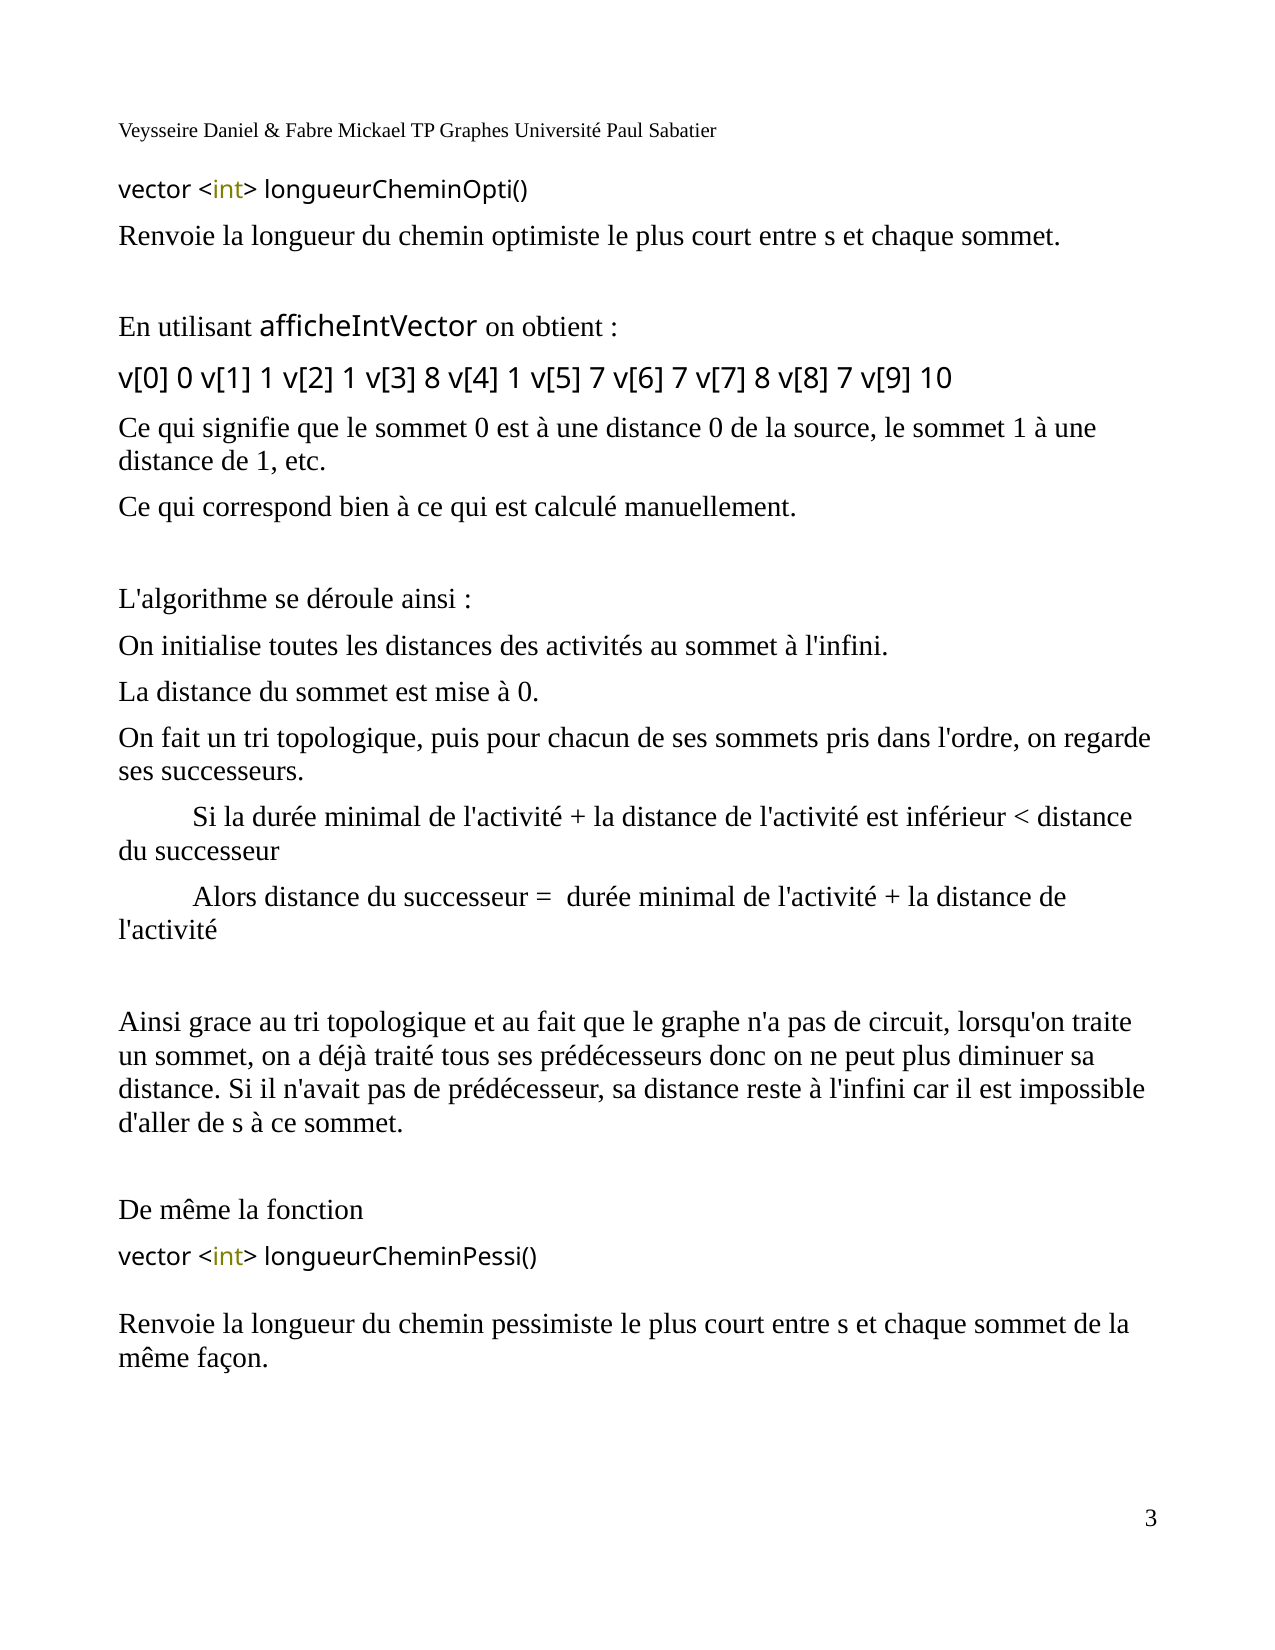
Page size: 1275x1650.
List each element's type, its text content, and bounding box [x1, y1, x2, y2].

text Ce qui signifie que le sommet 0 est à une distance 0 de la source, le sommet 1 à une distance de 1, etc. [118, 410, 1157, 477]
text En utilisant afficheIntVector on obtient : [118, 306, 1157, 345]
text Renvoie la longueur du chemin optimiste le plus court entre s et chaque sommet. [118, 218, 1157, 252]
text Ainsi grace au tri topologique et au fait que le graphe n'a pas de circuit, lorsqu'on traite un sommet, on a déjà traité tous ses prédécesseurs donc on ne peut plus diminuer sa distance. Si il n'avait pas de prédécesseur, sa distance reste à l'infini car il est impossible d'aller de s à ce sommet. [118, 1004, 1157, 1139]
text Alors distance du successeur = durée minimal de l'activité + la distance de l'activité [118, 879, 1157, 946]
text De même la fonction [118, 1192, 1157, 1226]
text On fait un tri topologique, puis pour chacun de ses sommets pris dans l'ordre, on regarde ses successeurs. [118, 720, 1157, 787]
text Renvoie la longueur du chemin pessimiste le plus court entre s et chaque sommet de la même façon. [118, 1307, 1157, 1374]
text L'algorithme se déroule ainsi : [118, 582, 1157, 615]
text Ce qui correspond bien à ce qui est calculé manuellement. [118, 489, 1157, 523]
text On initialise toutes les distances des activités au sommet à l'infini. [118, 628, 1157, 661]
text vector <int> longueurCheminPessi() [118, 1238, 1157, 1272]
text vector <int> longueurCheminOpti() [118, 172, 1157, 206]
text v[0] 0 v[1] 1 v[2] 1 v[3] 8 v[4] 1 v[5] 7 v[6] 7 v[7] 8 v[8] 7 v[9] 10 [118, 358, 1157, 397]
text La distance du sommet est mise à 0. [118, 674, 1157, 707]
text Si la durée minimal de l'activité + la distance de l'activité est inférieur < distance du successeur [118, 799, 1157, 866]
